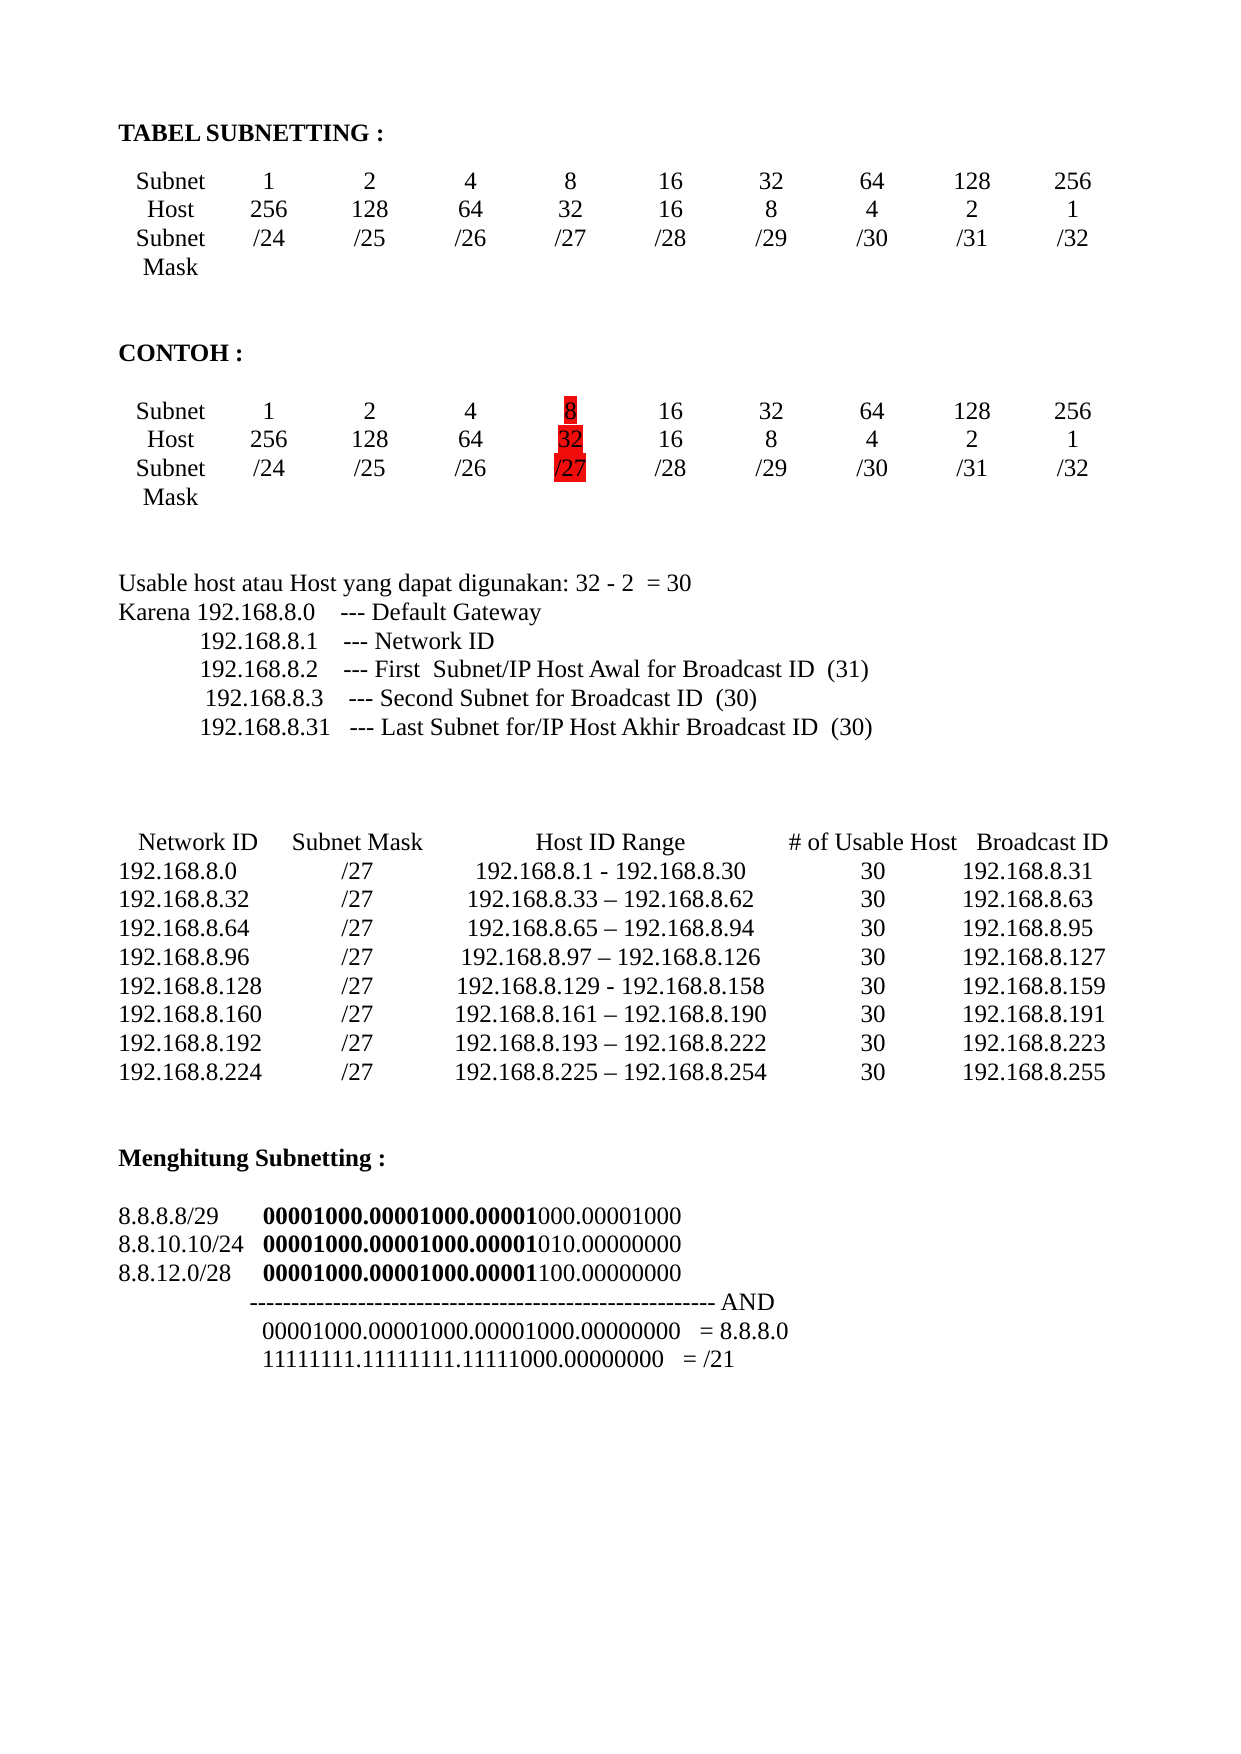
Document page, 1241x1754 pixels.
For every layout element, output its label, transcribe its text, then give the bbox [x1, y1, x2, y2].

table_cell 8 [720, 425, 822, 453]
table_cell 2 [922, 195, 1022, 223]
table_cell 192.168.8.33 – 192.168.8.62 [437, 885, 784, 913]
table_header Subnet [122, 166, 219, 194]
table_header Network ID [118, 827, 277, 856]
table_cell Host [122, 195, 219, 223]
table_cell /29 [720, 223, 822, 281]
table_cell Subnet Mask [122, 223, 219, 281]
text Menghitung Subnetting : [118, 1143, 1122, 1172]
table_cell /27 [278, 856, 437, 884]
table_header 4 [420, 396, 520, 424]
table_cell 192.168.8.255 [962, 1057, 1123, 1086]
text 8.8.12.0/28 00001000.00001000.00001100.00000000 [118, 1258, 1122, 1287]
table_cell /28 [620, 453, 720, 511]
text Karena 192.168.8.0 --- Default Gateway [118, 597, 1122, 626]
text -------------------------------------------------------- AND [118, 1287, 1122, 1316]
table_cell /25 [319, 223, 420, 281]
table_header 128 [922, 396, 1022, 424]
table_cell 192.168.8.31 [962, 856, 1123, 884]
table_cell /32 [1022, 453, 1123, 511]
table_cell 192.168.8.1 - 192.168.8.30 [437, 856, 784, 884]
table_cell /27 [520, 223, 620, 281]
table_header 32 [720, 166, 822, 194]
table_cell /27 [520, 453, 620, 511]
table_cell 192.168.8.0 [118, 856, 277, 884]
table_cell 30 [784, 913, 962, 942]
table_cell 4 [822, 195, 922, 223]
table_cell 128 [319, 425, 420, 453]
table_cell 256 [219, 195, 319, 223]
text 192.168.8.3 --- Second Subnet for Broadcast ID (30) [118, 683, 1122, 712]
table_cell 192.168.8.223 [962, 1028, 1123, 1057]
table_header 8 [520, 396, 620, 424]
table_header 16 [620, 166, 720, 194]
table_cell /24 [219, 223, 319, 281]
table_cell /27 [278, 1000, 437, 1028]
table_cell 4 [822, 425, 922, 453]
table_cell /32 [1022, 223, 1123, 281]
table_cell 16 [620, 195, 720, 223]
table_cell 256 [219, 425, 319, 453]
table_cell 192.168.8.32 [118, 885, 277, 913]
table_cell 30 [784, 971, 962, 999]
table_cell 30 [784, 1057, 962, 1086]
table_header 16 [620, 396, 720, 424]
table_header 256 [1022, 396, 1123, 424]
table_cell /27 [278, 971, 437, 999]
table_cell /30 [822, 453, 922, 511]
table_cell /27 [278, 1057, 437, 1086]
table_cell 64 [420, 195, 520, 223]
table_header 4 [420, 166, 520, 194]
text 11111111.11111111.11111000.00000000 = /21 [118, 1344, 1122, 1373]
table_cell /30 [822, 223, 922, 281]
table_cell 32 [520, 195, 620, 223]
table_header 1 [219, 396, 319, 424]
text 8.8.8.8/29 00001000.00001000.00001000.00001000 [118, 1201, 1122, 1229]
table_cell /31 [922, 453, 1022, 511]
text 192.168.8.2 --- First Subnet/IP Host Awal for Broadcast ID (31) [118, 654, 1122, 683]
table_cell 8 [720, 195, 822, 223]
text Usable host atau Host yang dapat digunakan: 32 - 2 = 30 [118, 568, 1122, 597]
table_cell 192.168.8.127 [962, 942, 1123, 971]
table_cell 32 [520, 425, 620, 453]
table_header Host ID Range [437, 827, 784, 856]
table_cell /26 [420, 453, 520, 511]
table_cell 192.168.8.160 [118, 1000, 277, 1028]
table_cell 128 [319, 195, 420, 223]
table_cell 192.168.8.129 - 192.168.8.158 [437, 971, 784, 999]
table_cell 192.168.8.224 [118, 1057, 277, 1086]
text TABEL SUBNETTING : [118, 118, 1122, 147]
table_cell /27 [278, 942, 437, 971]
table_cell /28 [620, 223, 720, 281]
table_header 2 [319, 166, 420, 194]
table_cell 192.168.8.96 [118, 942, 277, 971]
table_cell 192.168.8.225 – 192.168.8.254 [437, 1057, 784, 1086]
text 192.168.8.31 --- Last Subnet for/IP Host Akhir Broadcast ID (30) [118, 712, 1122, 741]
table_header # of Usable Host [784, 827, 962, 856]
table_cell 30 [784, 1028, 962, 1057]
table_cell 1 [1022, 425, 1123, 453]
table_cell /27 [278, 913, 437, 942]
table_cell 192.168.8.128 [118, 971, 277, 999]
table_header 64 [822, 166, 922, 194]
table_cell 30 [784, 942, 962, 971]
text 8.8.10.10/24 00001000.00001000.00001010.00000000 [118, 1229, 1122, 1258]
table_header 128 [922, 166, 1022, 194]
text 192.168.8.1 --- Network ID [118, 626, 1122, 654]
table_cell Host [122, 425, 219, 453]
table_cell 30 [784, 1000, 962, 1028]
table_cell /24 [219, 453, 319, 511]
table_header 64 [822, 396, 922, 424]
table_cell /29 [720, 453, 822, 511]
table_cell 192.168.8.97 – 192.168.8.126 [437, 942, 784, 971]
text 00001000.00001000.00001000.00000000 = 8.8.8.0 [118, 1316, 1122, 1344]
table_header 1 [219, 166, 319, 194]
table_cell /27 [278, 885, 437, 913]
table_cell 192.168.8.191 [962, 1000, 1123, 1028]
table_header 8 [520, 166, 620, 194]
table_header Broadcast ID [962, 827, 1123, 856]
table_cell 192.168.8.95 [962, 913, 1123, 942]
table_cell 16 [620, 425, 720, 453]
table_cell 192.168.8.65 – 192.168.8.94 [437, 913, 784, 942]
table_cell 30 [784, 885, 962, 913]
table_cell Subnet Mask [122, 453, 219, 511]
text CONTOH : [118, 338, 1122, 367]
table_cell 192.168.8.193 – 192.168.8.222 [437, 1028, 784, 1057]
table_cell 30 [784, 856, 962, 884]
table_cell 64 [420, 425, 520, 453]
table_cell 192.168.8.161 – 192.168.8.190 [437, 1000, 784, 1028]
table_header 32 [720, 396, 822, 424]
table_cell 192.168.8.64 [118, 913, 277, 942]
table_cell 1 [1022, 195, 1123, 223]
table_cell 192.168.8.192 [118, 1028, 277, 1057]
table_header 2 [319, 396, 420, 424]
table_cell /31 [922, 223, 1022, 281]
table_header Subnet Mask [278, 827, 437, 856]
table_cell /26 [420, 223, 520, 281]
table_cell 2 [922, 425, 1022, 453]
table_cell 192.168.8.159 [962, 971, 1123, 999]
table_header Subnet [122, 396, 219, 424]
table_cell /25 [319, 453, 420, 511]
table_cell 192.168.8.63 [962, 885, 1123, 913]
table_cell /27 [278, 1028, 437, 1057]
table_header 256 [1022, 166, 1123, 194]
